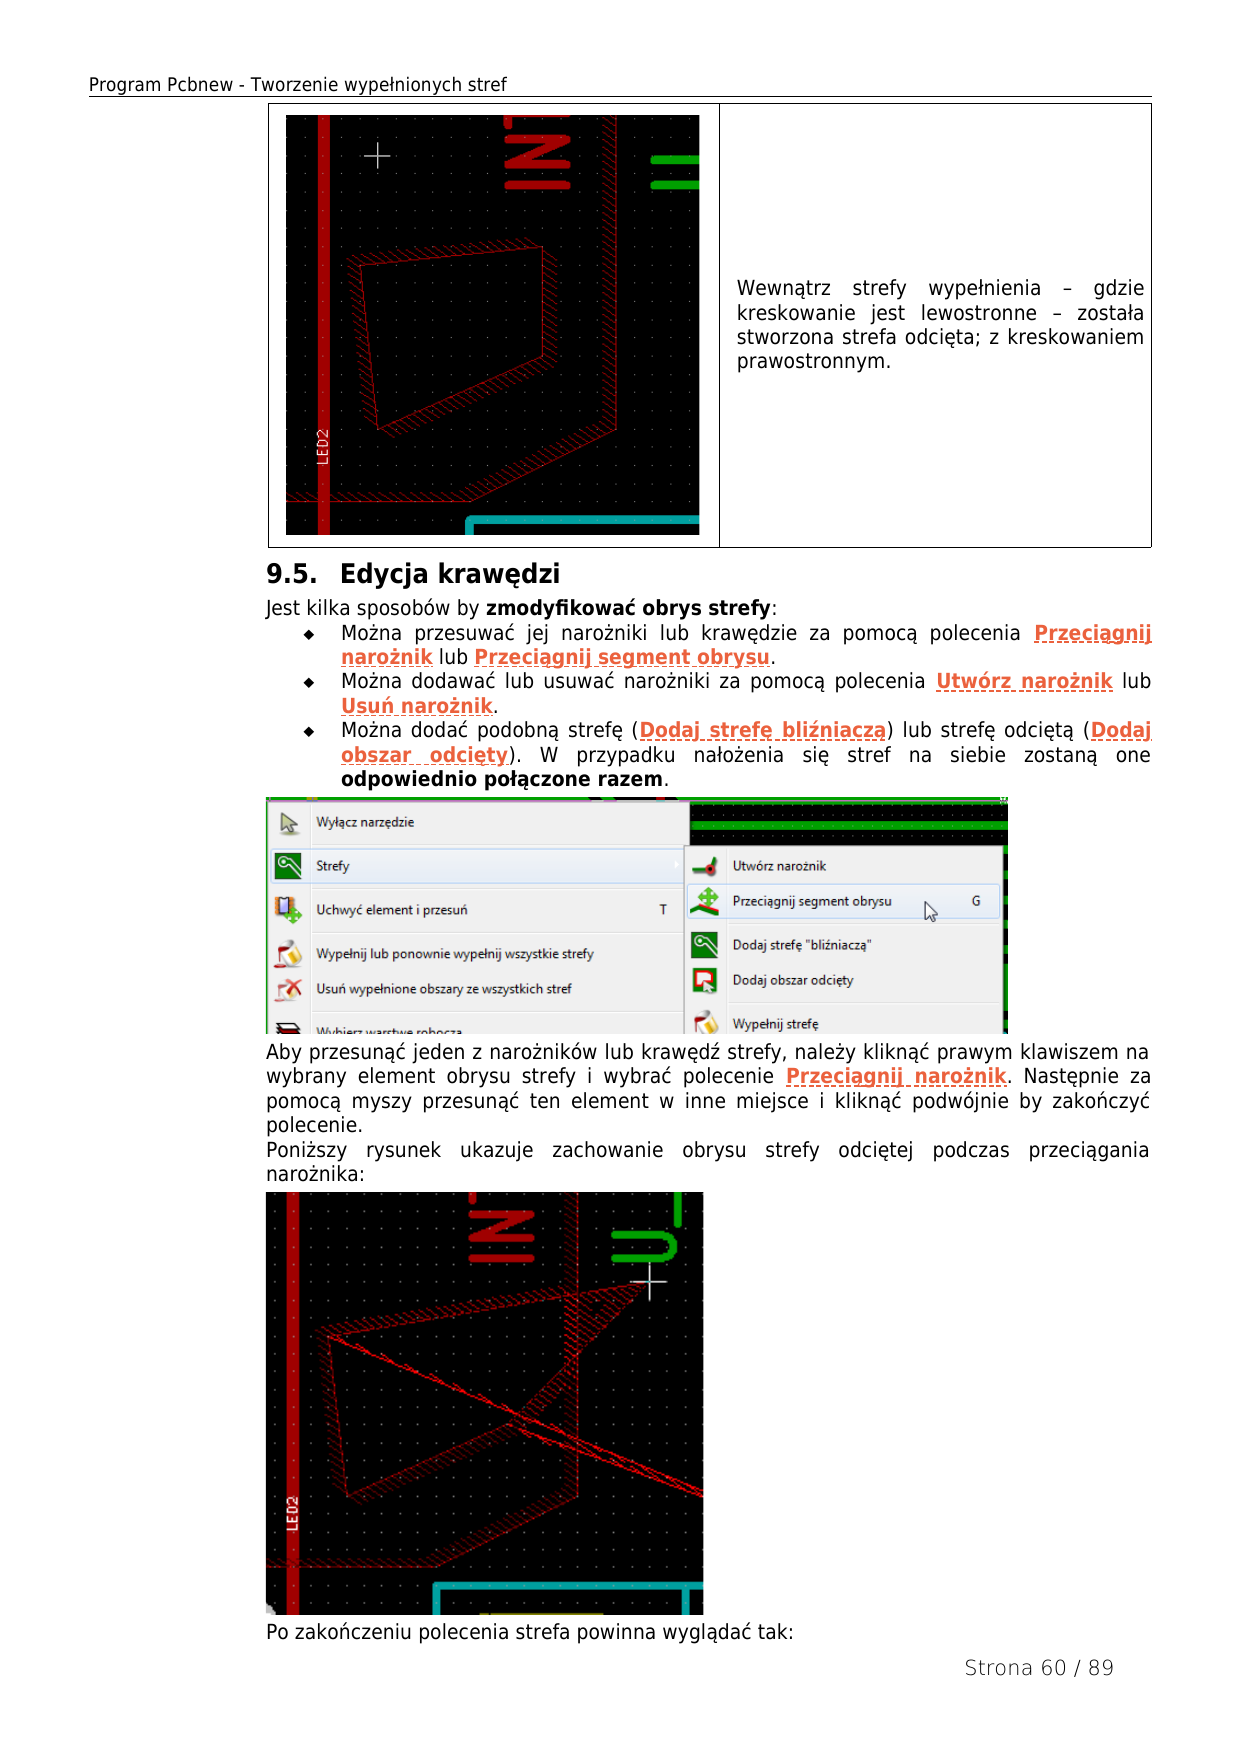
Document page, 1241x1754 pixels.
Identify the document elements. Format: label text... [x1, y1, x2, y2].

list Można dodawać lub usuwać narożniki za pomocą polecenia Utwórz narożnik lub Usuń narożnik. [303, 669, 1152, 718]
picture [265, 1192, 704, 1615]
text Po zakończeniu polecenia strefa powinna wyglądać tak: [266, 1620, 1152, 1645]
subtitle Edycja krawędzi [266, 558, 1152, 590]
text Jest kilka sposobów by zmodyfikować obrys strefy: [266, 596, 1152, 620]
table_header [269, 104, 719, 547]
picture [265, 797, 1008, 1034]
table_header Wewnątrz strefy wypełnienia – gdzie kreskowanie jest lewostronne – została stworzona strefa odcięta; z kreskowaniem prawostronnym. [720, 104, 1151, 547]
list Można przesuwać jej narożniki lub krawędzie za pomocą polecenia Przeciągnij narożnik lub Przeciągnij segment obrysu. [303, 620, 1152, 669]
picture [286, 115, 700, 535]
text Aby przesunąć jeden z narożników lub krawędź strefy, należy kliknąć prawym klawiszem na wybrany element obrysu strefy i wybrać polecenie Przeciągnij narożnik. Następnie za pomocą myszy przesunąć ten element w inne miejsce i kliknąć podwójnie by zakończyć polecenie. [266, 1040, 1152, 1138]
text Poniższy rysunek ukazuje zachowanie obrysu strefy odciętej podczas przeciągania narożnika: [266, 1138, 1152, 1187]
list Można dodać podobną strefę (Dodaj strefę bliźniaczą) lub strefę odciętą (Dodaj obszar odcięty). W przypadku nałożenia się stref na siebie zostaną one odpowiednio połączone razem. [303, 718, 1152, 792]
